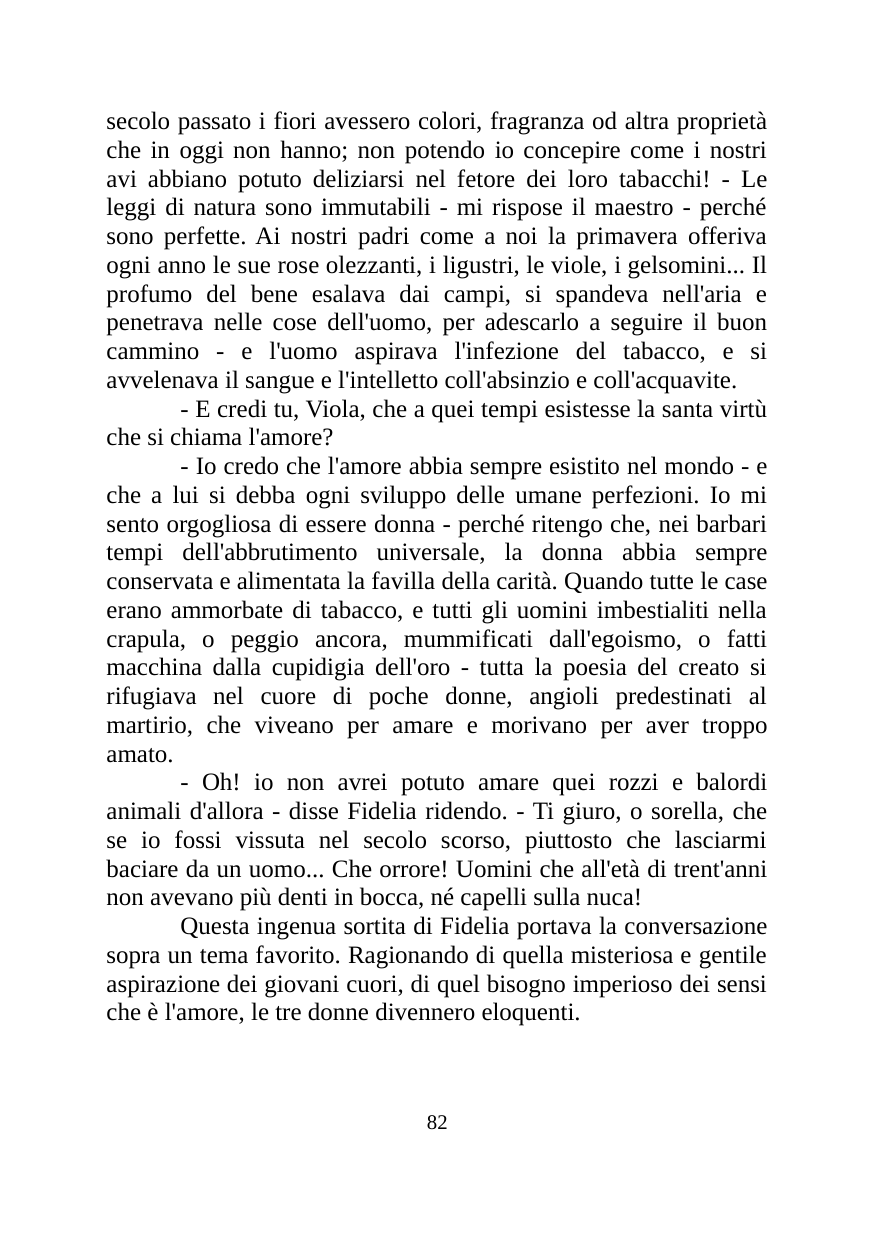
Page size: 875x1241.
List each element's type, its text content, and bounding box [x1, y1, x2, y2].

text - E credi tu, Viola, che a quei tempi esistesse la santa virtù che si chiama l'amore? [106, 394, 768, 451]
text secolo passato i fiori avessero colori, fragranza od altra proprietà che in oggi non hanno; non potendo io concepire come i nostri avi abbiano potuto deliziarsi nel fetore dei loro tabacchi! - Le leggi di natura sono immutabili - mi rispose il maestro - perché sono perfette. Ai nostri padri come a noi la primavera offeriva ogni anno le sue rose olezzanti, i ligustri, le viole, i gelsomini... Il profumo del bene esalava dai campi, si spandeva nell'aria e penetrava nelle cose dell'uomo, per adescarlo a seguire il buon cammino - e l'uomo aspirava l'infezione del tabacco, e si avvelenava il sangue e l'intelletto coll'absinzio e coll'acquavite. [106, 106, 768, 394]
text - Io credo che l'amore abbia sempre esistito nel mondo - e che a lui si debba ogni sviluppo delle umane perfezioni. Io mi sento orgogliosa di essere donna - perché ritengo che, nei barbari tempi dell'abbrutimento universale, la donna abbia sempre conservata e alimentata la favilla della carità. Quando tutte le case erano ammorbate di tabacco, e tutti gli uomini imbestialiti nella crapula, o peggio ancora, mummificati dall'egoismo, o fatti macchina dalla cupidigia dell'oro - tutta la poesia del creato si rifugiava nel cuore di poche donne, angioli predestinati al martirio, che viveano per amare e morivano per aver troppo amato. [106, 451, 768, 767]
text Questa ingenua sortita di Fidelia portava la conversazione sopra un tema favorito. Ragionando di quella misteriosa e gentile aspirazione dei giovani cuori, di quel bisogno imperioso dei sensi che è l'amore, le tre donne divennero eloquenti. [106, 911, 768, 1026]
text - Oh! io non avrei potuto amare quei rozzi e balordi animali d'allora - disse Fidelia ridendo. - Ti giuro, o sorella, che se io fossi vissuta nel secolo scorso, piuttosto che lasciarmi baciare da un uomo... Che orrore! Uomini che all'età di trent'anni non avevano più denti in bocca, né capelli sulla nuca! [106, 767, 768, 911]
